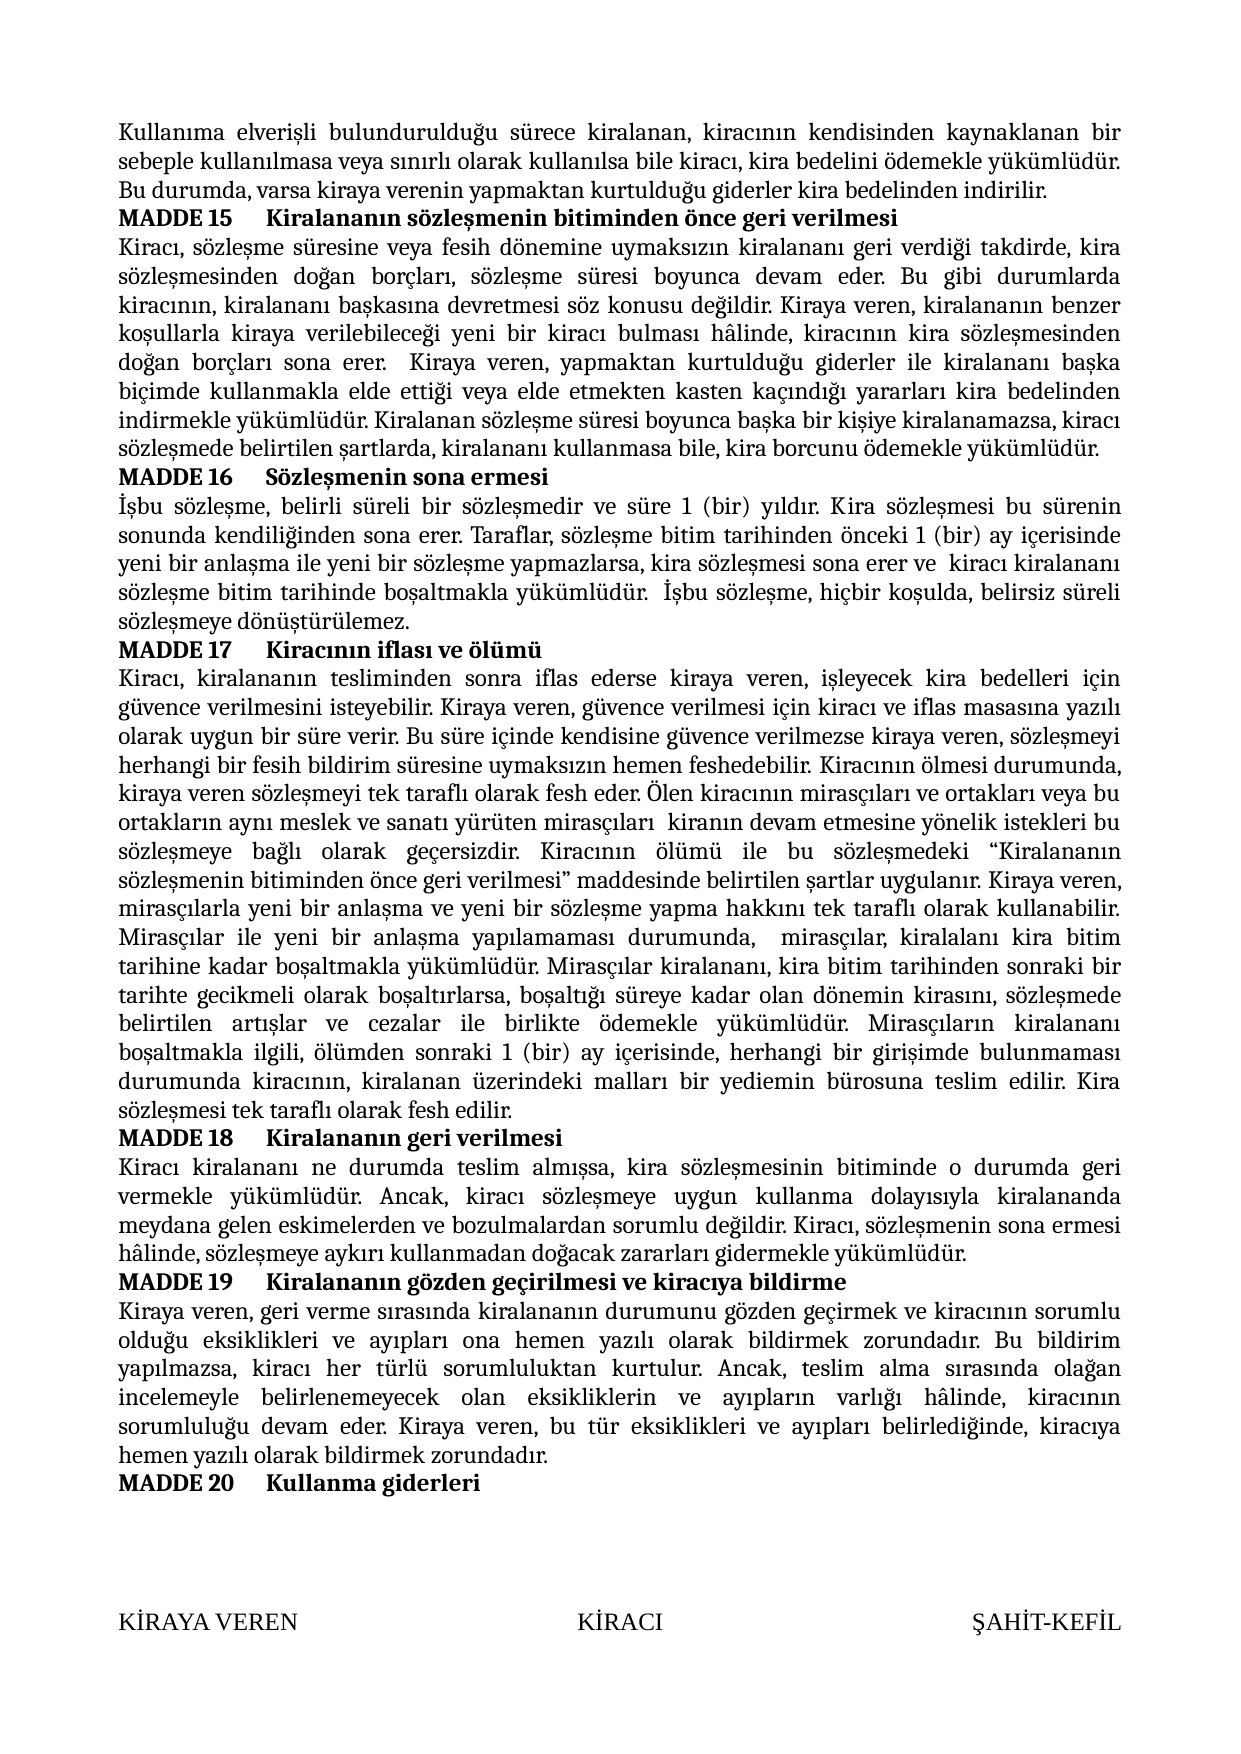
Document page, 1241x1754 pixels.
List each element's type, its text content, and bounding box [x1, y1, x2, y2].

text MADDE 19 Kiralananın gözden geçirilmesi ve kiracıya bildirme [118, 1268, 1122, 1297]
text MADDE 16 Sözleşmenin sona ermesi [118, 463, 1122, 492]
text MADDE 20 Kullanma giderleri [118, 1469, 1122, 1498]
text Kiracı, kiralananın tesliminden sonra iflas ederse kiraya veren, işleyecek kira bedelleri için güvence verilmesini isteyebilir. Kiraya veren, güvence verilmesi için kiracı ve iflas masasına yazılı olarak uygun bir süre verir. Bu süre içinde kendisine güvence verilmezse kiraya veren, sözleşmeyi herhangi bir fesih bildirim süresine uymaksızın hemen feshedebilir. Kiracının ölmesi durumunda, kiraya veren sözleşmeyi tek taraflı olarak fesh eder. Ölen kiracının mirasçıları ve ortakları veya bu ortakların aynı meslek ve sanatı yürüten mirasçıları kiranın devam etmesine yönelik istekleri bu sözleşmeye bağlı olarak geçersizdir. Kiracının ölümü ile bu sözleşmedeki “Kiralananın sözleşmenin bitiminden önce geri verilmesi” maddesinde belirtilen şartlar uygulanır. Kiraya veren, mirasçılarla yeni bir anlaşma ve yeni bir sözleşme yapma hakkını tek taraflı olarak kullanabilir. Mirasçılar ile yeni bir anlaşma yapılamaması durumunda, mirasçılar, kiralalanı kira bitim tarihine kadar boşaltmakla yükümlüdür. Mirasçılar kiralananı, kira bitim tarihinden sonraki bir tarihte gecikmeli olarak boşaltırlarsa, boşaltığı süreye kadar olan dönemin kirasını, sözleşmede belirtilen artışlar ve cezalar ile birlikte ödemekle yükümlüdür. Mirasçıların kiralananı boşaltmakla ilgili, ölümden sonraki 1 (bir) ay içerisinde, herhangi bir girişimde bulunmaması durumunda kiracının, kiralanan üzerindeki malları bir yediemin bürosuna teslim edilir. Kira sözleşmesi tek taraflı olarak fesh edilir. [118, 664, 1122, 1124]
text Kullanıma elverişli bulundurulduğu sürece kiralanan, kiracının kendisinden kaynaklanan bir sebeple kullanılmasa veya sınırlı olarak kullanılsa bile kiracı, kira bedelini ödemekle yükümlüdür. Bu durumda, varsa kiraya verenin yapmaktan kurtulduğu giderler kira bedelinden indirilir. [118, 118, 1122, 204]
text Kiraya veren, geri verme sırasında kiralananın durumunu gözden geçirmek ve kiracının sorumlu olduğu eksiklikleri ve ayıpları ona hemen yazılı olarak bildirmek zorundadır. Bu bildirim yapılmazsa, kiracı her türlü sorumluluktan kurtulur. Ancak, teslim alma sırasında olağan incelemeyle belirlenemeyecek olan eksikliklerin ve ayıpların varlığı hâlinde, kiracının sorumluluğu devam eder. Kiraya veren, bu tür eksiklikleri ve ayıpları belirlediğinde, kiracıya hemen yazılı olarak bildirmek zorundadır. [118, 1297, 1122, 1469]
text İşbu sözleşme, belirli süreli bir sözleşmedir ve süre 1 (bir) yıldır. Kira sözleşmesi bu sürenin sonunda kendiliğinden sona erer. Taraflar, sözleşme bitim tarihinden önceki 1 (bir) ay içerisinde yeni bir anlaşma ile yeni bir sözleşme yapmazlarsa, kira sözleşmesi sona erer ve kiracı kiralananı sözleşme bitim tarihinde boşaltmakla yükümlüdür. İşbu sözleşme, hiçbir koşulda, belirsiz süreli sözleşmeye dönüştürülemez. [118, 492, 1122, 636]
text Kiracı, sözleşme süresine veya fesih dönemine uymaksızın kiralananı geri verdiği takdirde, kira sözleşmesinden doğan borçları, sözleşme süresi boyunca devam eder. Bu gibi durumlarda kiracının, kiralananı başkasına devretmesi söz konusu değildir. Kiraya veren, kiralananın benzer koşullarla kiraya verilebileceği yeni bir kiracı bulması hâlinde, kiracının kira sözleşmesinden doğan borçları sona erer. Kiraya veren, yapmaktan kurtulduğu giderler ile kiralananı başka biçimde kullanmakla elde ettiği veya elde etmekten kasten kaçındığı yararları kira bedelinden indirmekle yükümlüdür. Kiralanan sözleşme süresi boyunca başka bir kişiye kiralanamazsa, kiracı sözleşmede belirtilen şartlarda, kiralananı kullanmasa bile, kira borcunu ödemekle yükümlüdür. [118, 233, 1122, 463]
text MADDE 17 Kiracının iflası ve ölümü [118, 636, 1122, 664]
text MADDE 18 Kiralananın geri verilmesi [118, 1124, 1122, 1153]
text MADDE 15 Kiralananın sözleşmenin bitiminden önce geri verilmesi [118, 204, 1122, 233]
text Kiracı kiralananı ne durumda teslim almışsa, kira sözleşmesinin bitiminde o durumda geri vermekle yükümlüdür. Ancak, kiracı sözleşmeye uygun kullanma dolayısıyla kiralananda meydana gelen eskimelerden ve bozulmalardan sorumlu değildir. Kiracı, sözleşmenin sona ermesi hâlinde, sözleşmeye aykırı kullanmadan doğacak zararları gidermekle yükümlüdür. [118, 1153, 1122, 1268]
